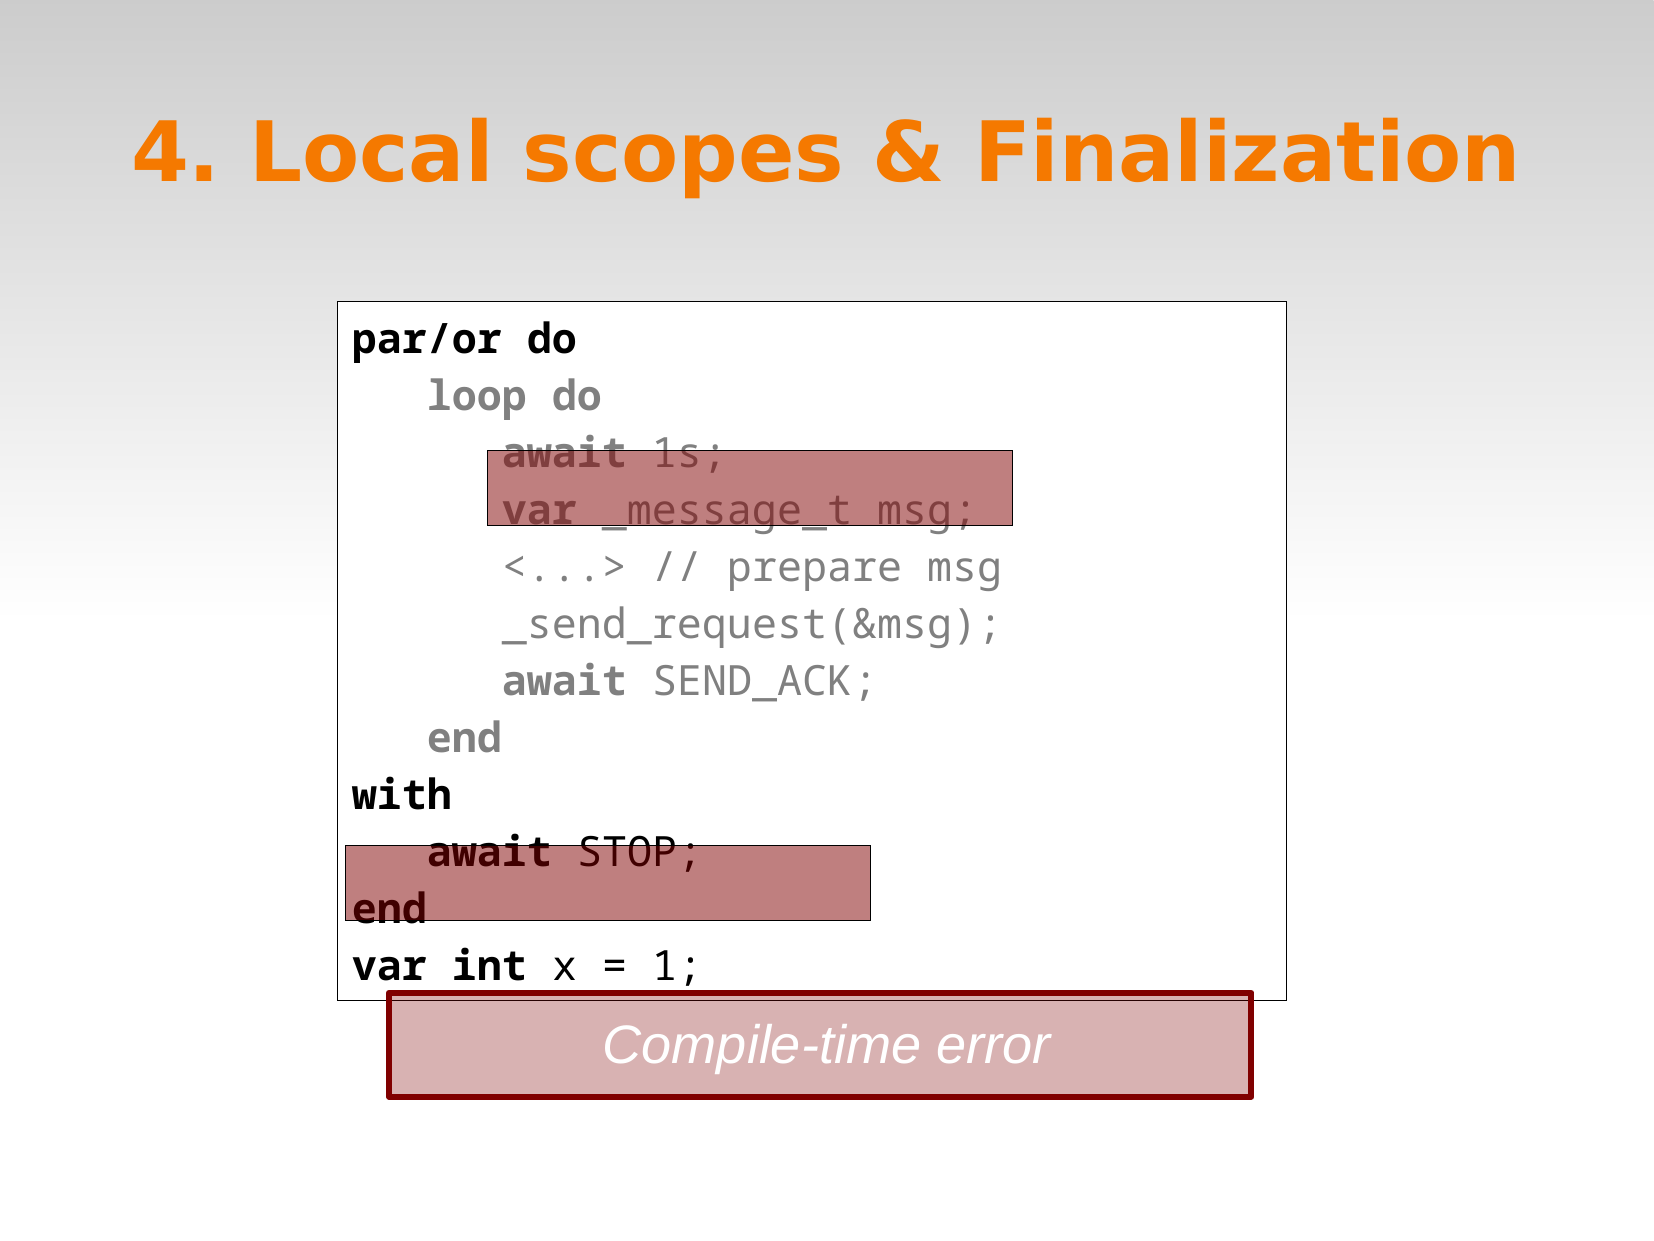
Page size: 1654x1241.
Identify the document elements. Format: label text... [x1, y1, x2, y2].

text_box [345, 845, 871, 921]
text_box Compile-time error [388, 992, 1252, 1097]
text_box [487, 450, 1013, 526]
title 4. Local scopes & Finalization [82, 49, 1571, 257]
text_box par/or do loop do await 1s; var _message_t msg; <...> // prepare msg _send_request(&msg); await SEND_ACK; end with await STOP; end var int x = 1; [337, 301, 1287, 914]
